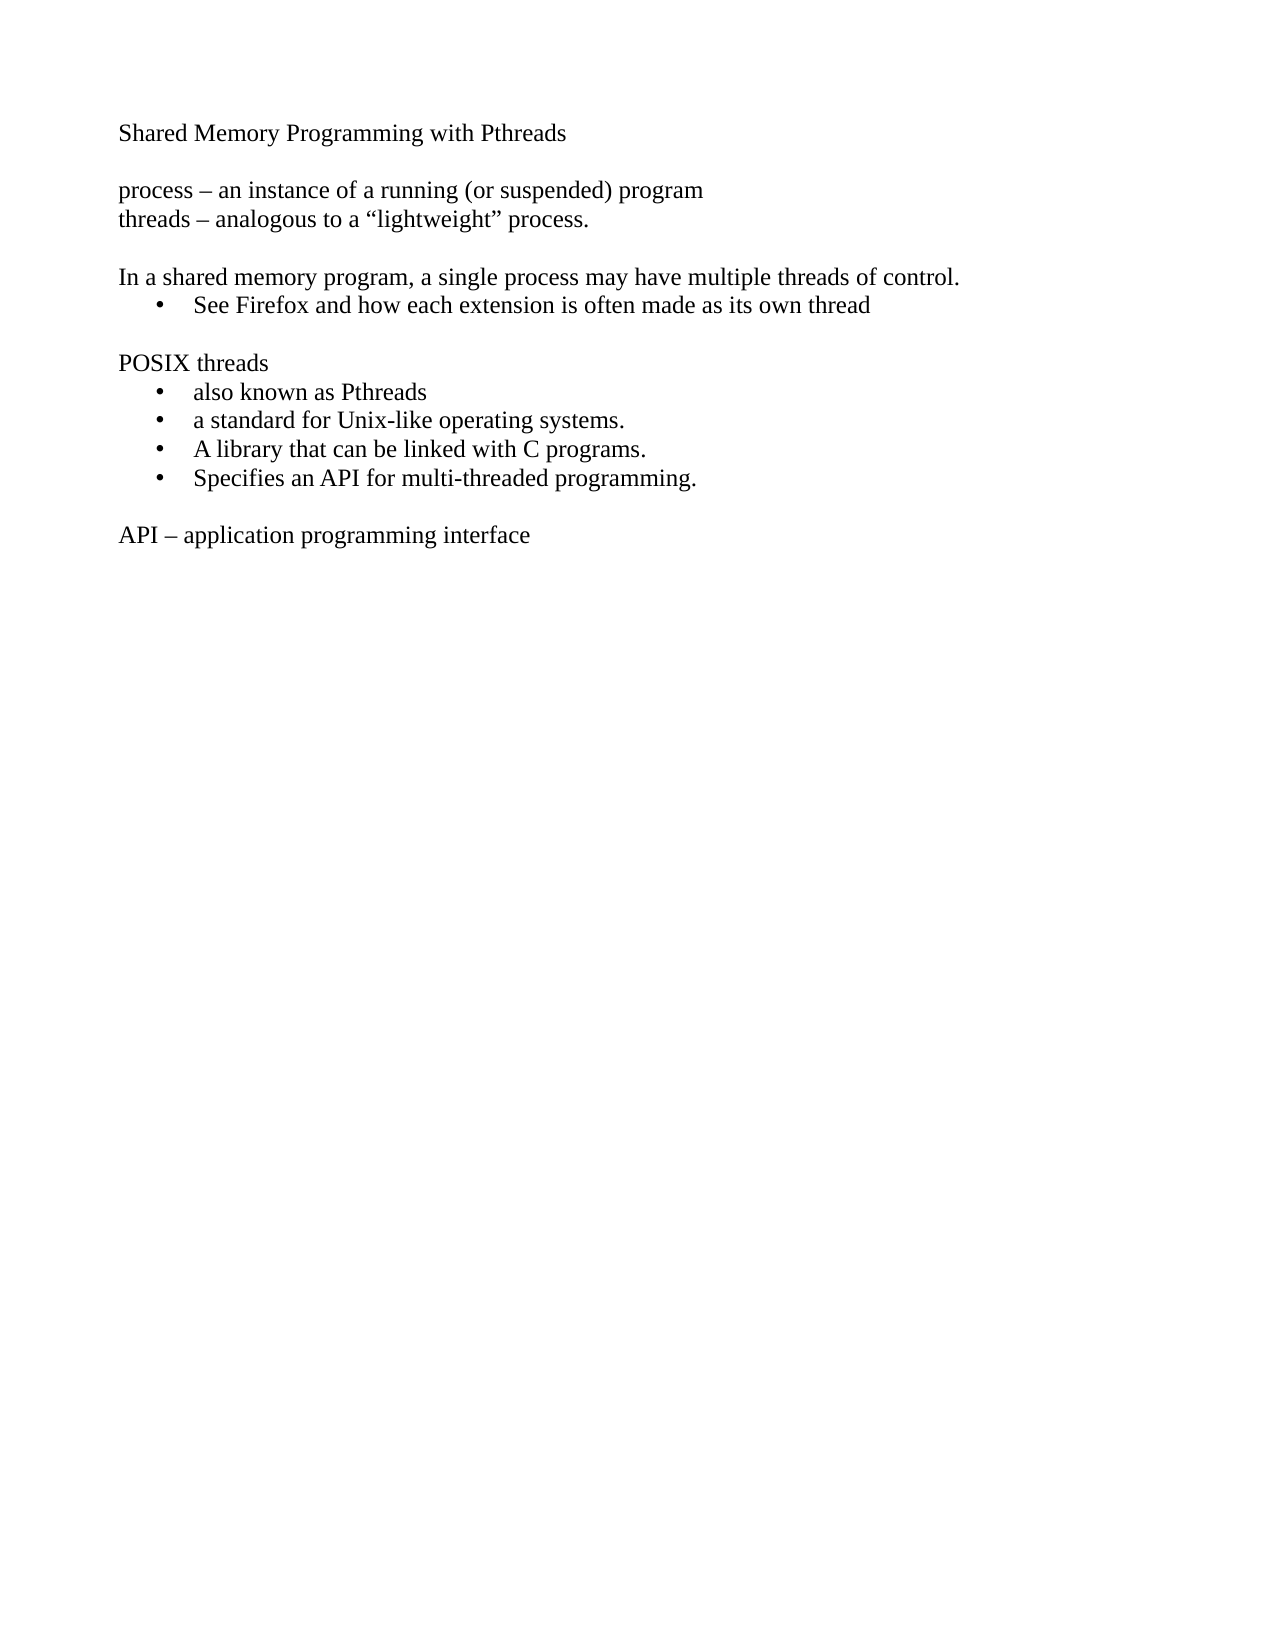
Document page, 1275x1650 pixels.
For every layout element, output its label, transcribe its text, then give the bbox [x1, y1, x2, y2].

text threads – analogous to a “lightweight” process. [118, 204, 1157, 233]
list See Firefox and how each extension is often made as its own thread [156, 291, 1157, 319]
text API – application programming interface [118, 521, 1157, 549]
text In a shared memory program, a single process may have multiple threads of control. [118, 262, 1157, 291]
list a standard for Unix-like operating systems. [156, 406, 1157, 434]
text POSIX threads [118, 348, 1157, 377]
text process – an instance of a running (or suspended) program [118, 176, 1157, 204]
list also known as Pthreads [156, 377, 1157, 406]
text Shared Memory Programming with Pthreads [118, 118, 1157, 147]
list Specifies an API for multi-threaded programming. [156, 463, 1157, 492]
list A library that can be linked with C programs. [156, 434, 1157, 463]
